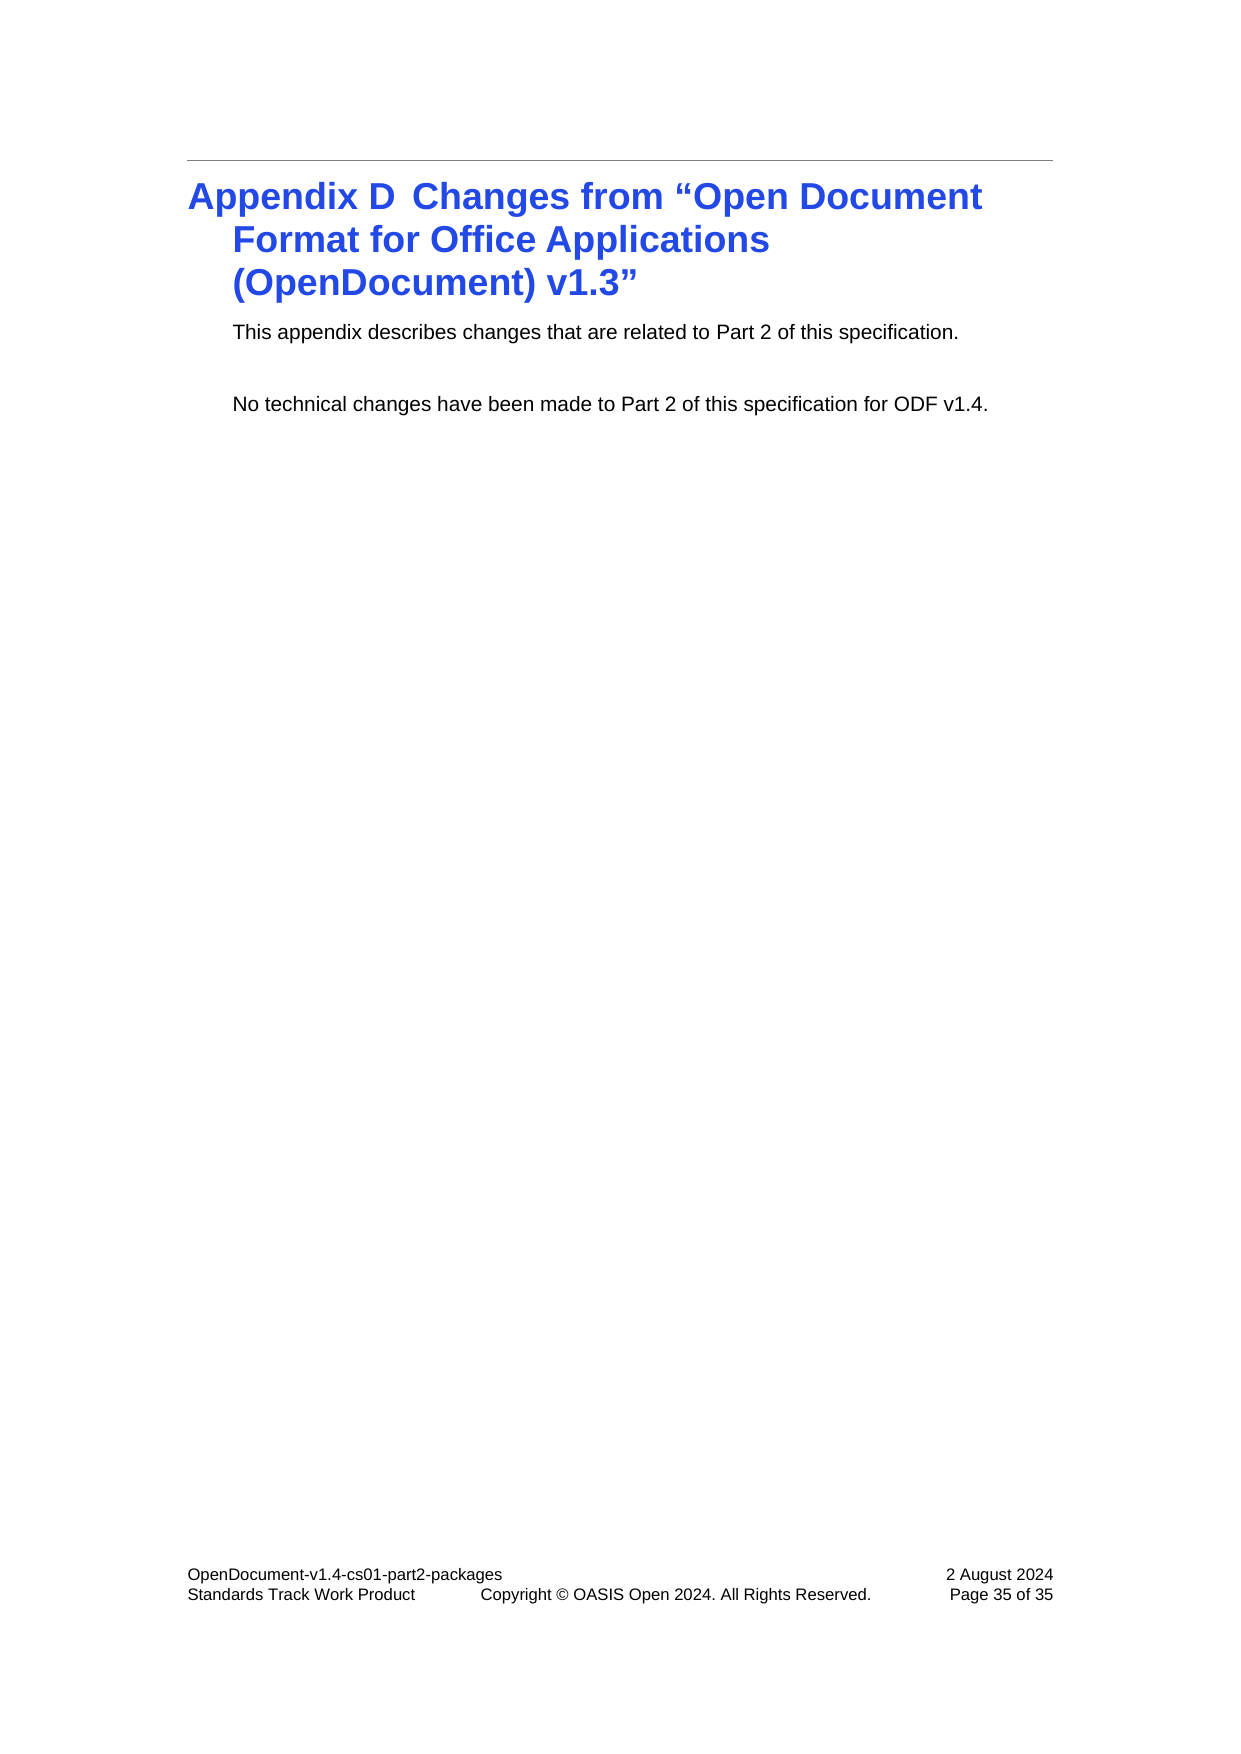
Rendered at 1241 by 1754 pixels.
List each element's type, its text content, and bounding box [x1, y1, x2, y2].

list No technical changes have been made to Part 2 of this specification for ODF v1.4. [187, 392, 1053, 416]
list This appendix describes changes that are related to Part 2 of this specification. [187, 320, 1053, 344]
subtitle Changes from “Open Document Format for Office Applications (OpenDocument) v1.3” [187, 161, 1053, 303]
